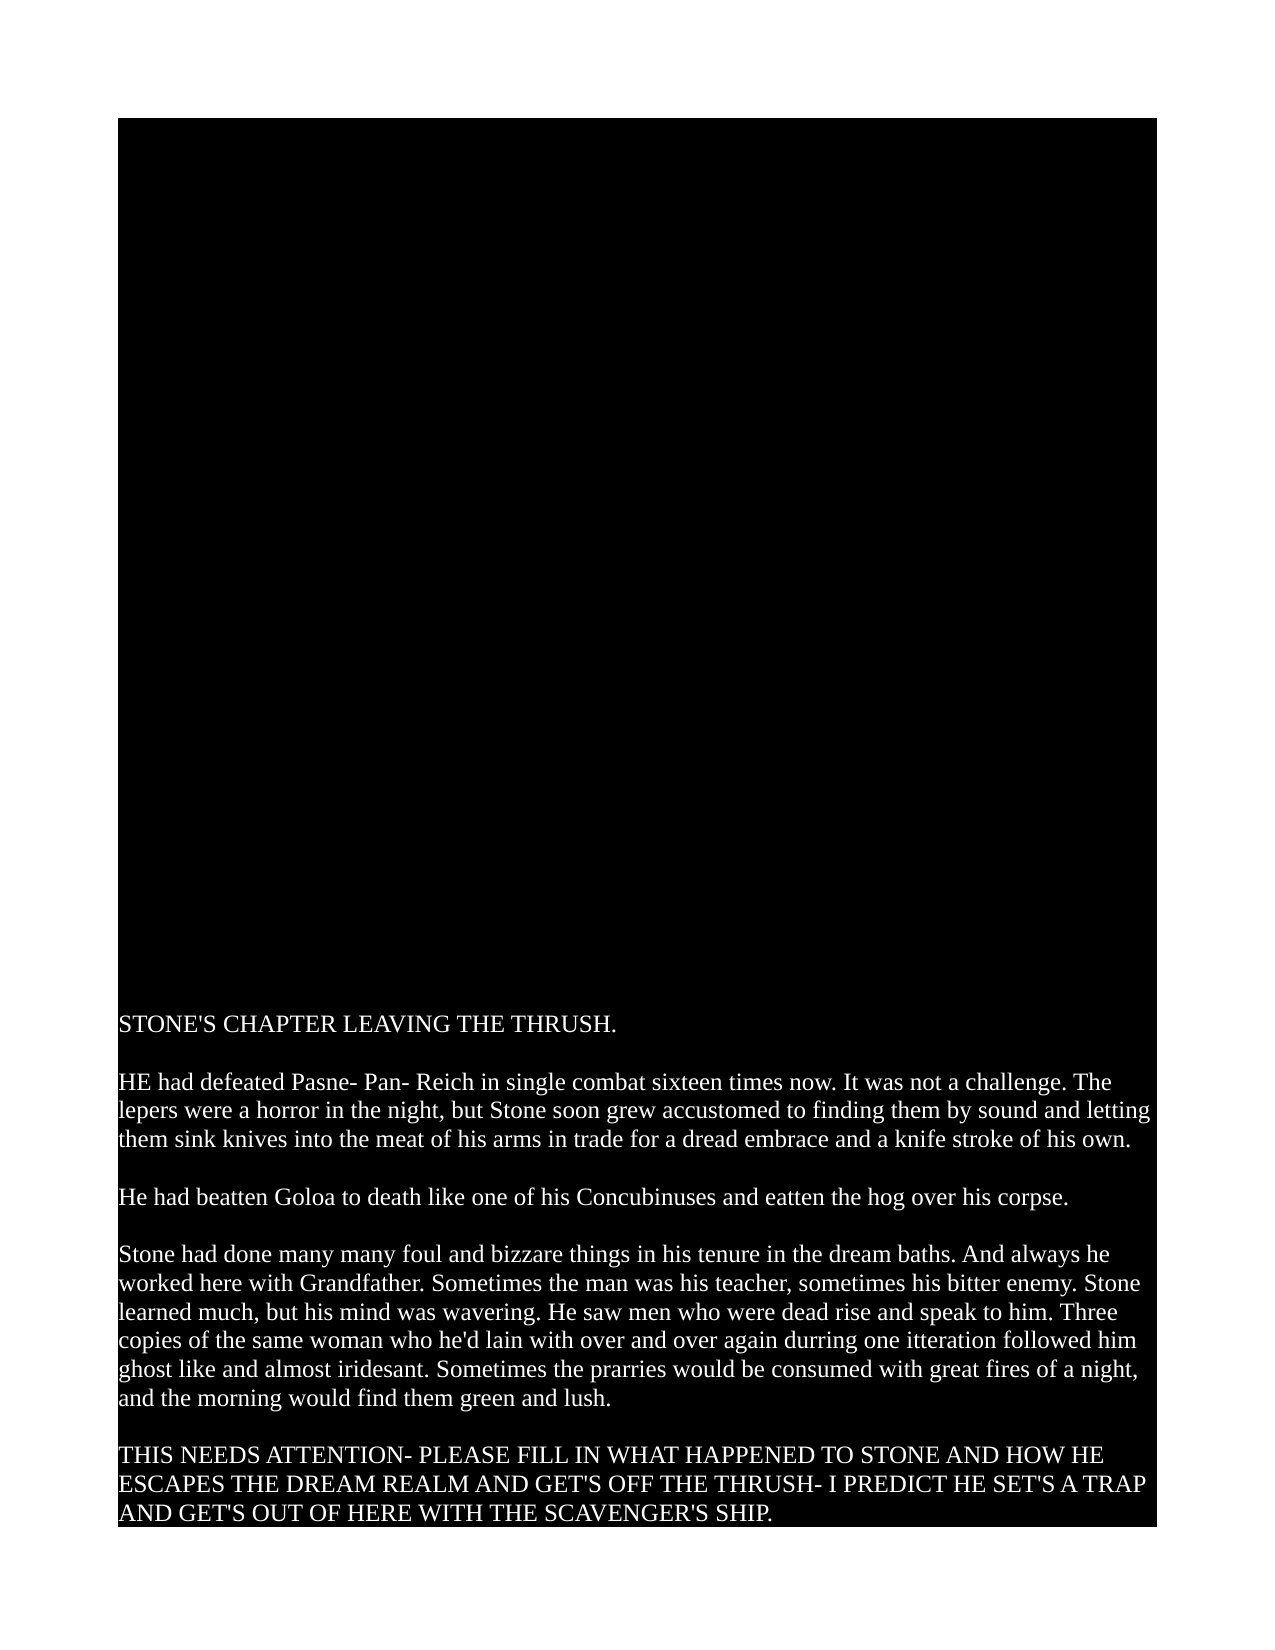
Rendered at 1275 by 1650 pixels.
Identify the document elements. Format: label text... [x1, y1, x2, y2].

text STONE'S CHAPTER LEAVING THE THRUSH. [118, 1009, 1157, 1038]
text HE had defeated Pasne- Pan- Reich in single combat sixteen times now. It was not a challenge. The lepers were a horror in the night, but Stone soon grew accustomed to finding them by sound and letting them sink knives into the meat of his arms in trade for a dread embrace and a knife stroke of his own. He had beatten Goloa to death like one of his Concubinuses and eatten the hog over his corpse. [118, 1067, 1157, 1211]
text Stone had done many many foul and bizzare things in his tenure in the dream baths. And always he worked here with Grandfather. Sometimes the man was his teacher, sometimes his bitter enemy. Stone learned much, but his mind was wavering. He saw men who were dead rise and speak to him. Three copies of the same woman who he'd lain with over and over again durring one itteration followed him ghost like and almost iridesant. Sometimes the prarries would be consumed with great fires of a night, and the morning would find them green and lush. THIS NEEDS ATTENTION- PLEASE FILL IN WHAT HAPPENED TO STONE AND HOW HE ESCAPES THE DREAM REALM AND GET'S OFF THE THRUSH- I PREDICT HE SET'S A TRAP AND GET'S OUT OF HERE WITH THE SCAVENGER'S SHIP. [118, 1211, 1157, 1527]
